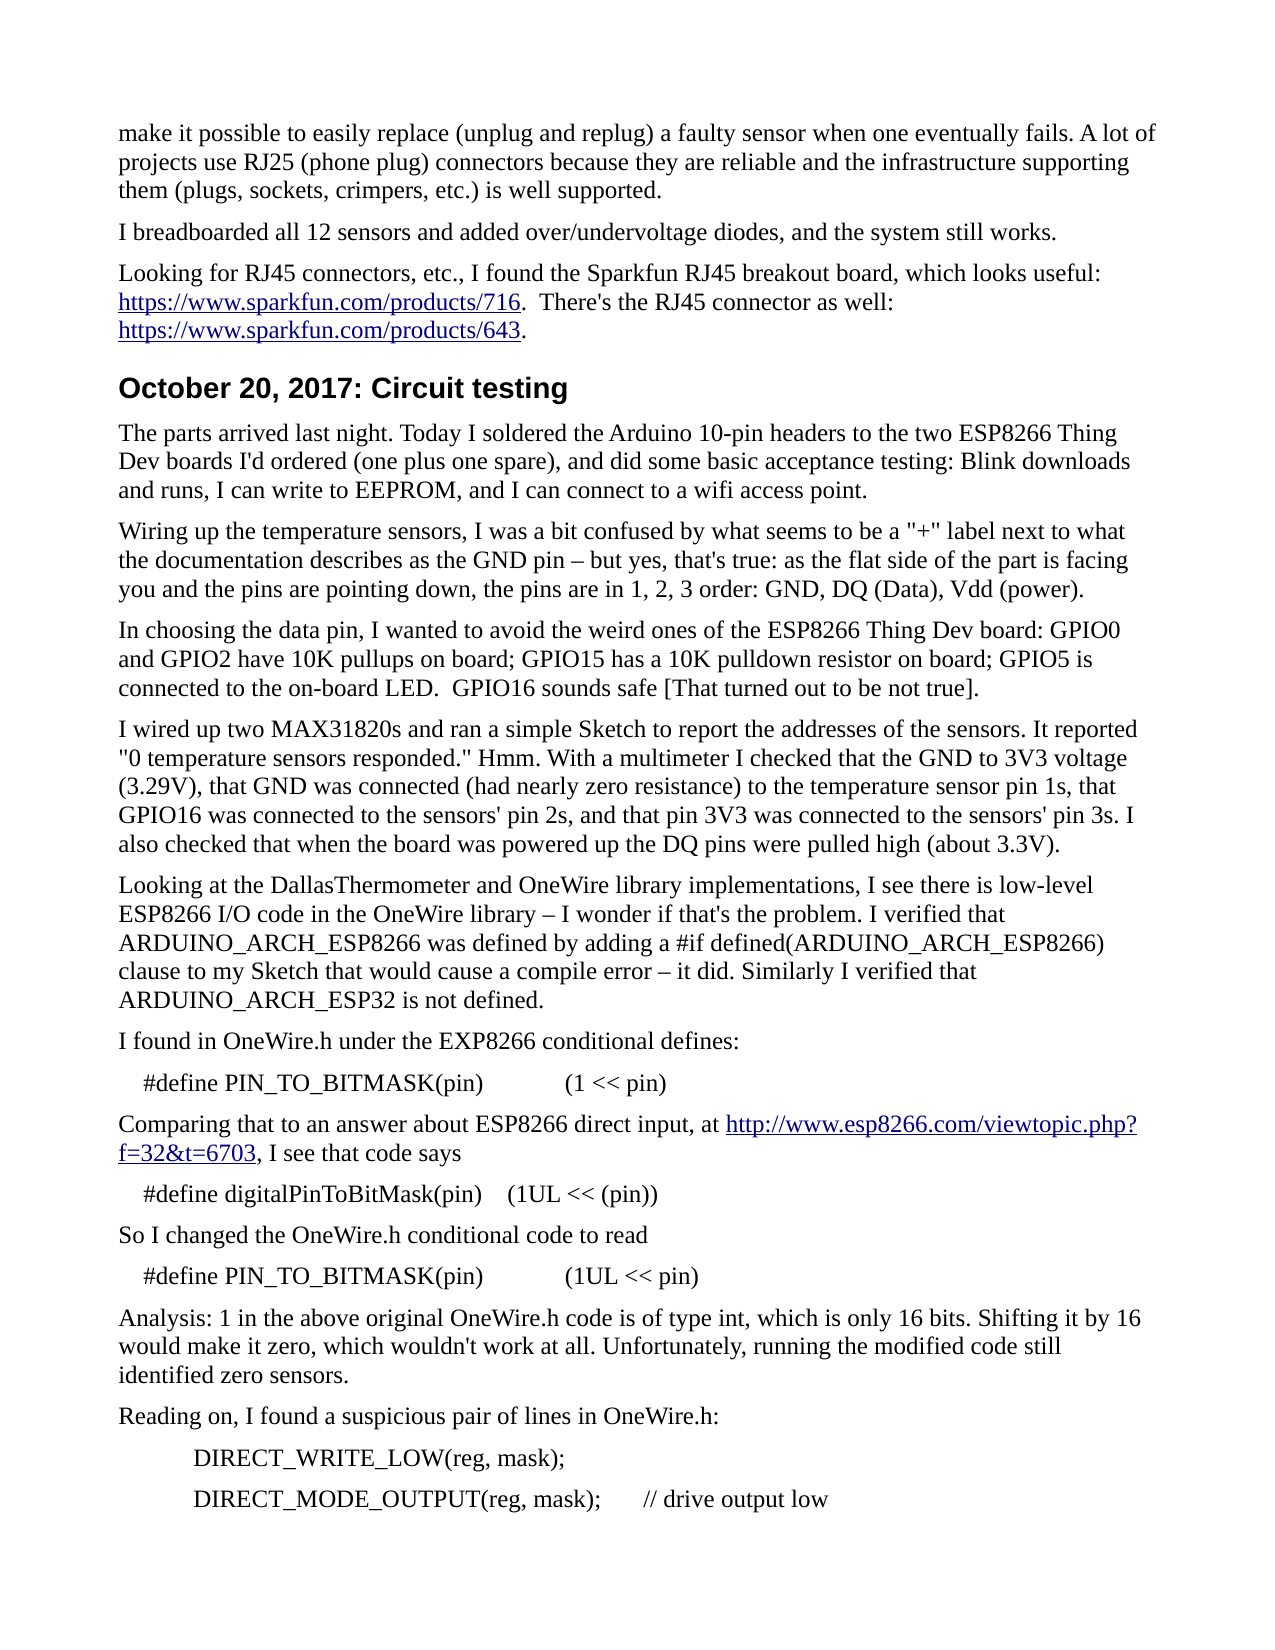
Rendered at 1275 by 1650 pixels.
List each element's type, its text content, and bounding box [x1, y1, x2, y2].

text I found in OneWire.h under the EXP8266 conditional defines: [118, 1026, 1157, 1055]
text #define PIN_TO_BITMASK(pin) (1 << pin) [118, 1068, 1157, 1096]
text Wiring up the temperature sensors, I was a bit confused by what seems to be a "+" label next to what the documentation describes as the GND pin – but yes, that's true: as the flat side of the part is facing you and the pins are pointing down, the pins are in 1, 2, 3 order: GND, DQ (Data), Vdd (power). [118, 516, 1157, 603]
text Comparing that to an answer about ESP8266 direct input, at http://www.esp8266.com/viewtopic.php?f=32&t=6703, I see that code says [118, 1109, 1157, 1166]
text #define PIN_TO_BITMASK(pin) (1UL << pin) [118, 1261, 1157, 1290]
text I wired up two MAX31820s and ran a simple Sketch to report the addresses of the sensors. It reported "0 temperature sensors responded." Hmm. With a multimeter I checked that the GND to 3V3 voltage (3.29V), that GND was connected (had nearly zero resistance) to the temperature sensor pin 1s, that GPIO16 was connected to the sensors' pin 2s, and that pin 3V3 was connected to the sensors' pin 3s. I also checked that when the board was powered up the DQ pins were pulled high (about 3.3V). [118, 714, 1157, 858]
text DIRECT_MODE_OUTPUT(reg, mask); // drive output low [118, 1484, 1157, 1513]
text In choosing the data pin, I wanted to avoid the weird ones of the ESP8266 Thing Dev board: GPIO0 and GPIO2 have 10K pullups on board; GPIO15 has a 10K pulldown resistor on board; GPIO5 is connected to the on-board LED. GPIO16 sounds safe [That turned out to be not true]. [118, 615, 1157, 701]
text Looking at the DallasThermometer and OneWire library implementations, I see there is low-level ESP8266 I/O code in the OneWire library – I wonder if that's the problem. I verified that ARDUINO_ARCH_ESP8266 was defined by adding a #if defined(ARDUINO_ARCH_ESP8266) clause to my Sketch that would cause a compile error – it did. Similarly I verified that ARDUINO_ARCH_ESP32 is not defined. [118, 870, 1157, 1014]
text Looking for RJ45 connectors, etc., I found the Sparkfun RJ45 breakout board, which looks useful: https://www.sparkfun.com/products/716. There's the RJ45 connector as well: https://www.sparkfun.com/products/643. [118, 258, 1157, 344]
text The parts arrived last night. Today I soldered the Arduino 10-pin headers to the two ESP8266 Thing Dev boards I'd ordered (one plus one spare), and did some basic acceptance testing: Blink downloads and runs, I can write to EEPROM, and I can connect to a wifi access point. [118, 418, 1157, 504]
text I breadboarded all 12 sensors and added over/undervoltage diodes, and the system still works. [118, 217, 1157, 246]
text #define digitalPinToBitMask(pin) (1UL << (pin)) [118, 1179, 1157, 1208]
subtitle October 20, 2017: Circuit testing [118, 371, 1157, 405]
text Analysis: 1 in the above original OneWire.h code is of type int, which is only 16 bits. Shifting it by 16 would make it zero, which wouldn't work at all. Unfortunately, running the modified code still identified zero sensors. [118, 1303, 1157, 1389]
text make it possible to easily replace (unplug and replug) a faulty sensor when one eventually fails. A lot of projects use RJ25 (phone plug) connectors because they are reliable and the infrastructure supporting them (plugs, sockets, crimpers, etc.) is well supported. [118, 118, 1157, 204]
text So I changed the OneWire.h conditional code to read [118, 1220, 1157, 1249]
text DIRECT_WRITE_LOW(reg, mask); [118, 1443, 1157, 1471]
text Reading on, I found a suspicious pair of lines in OneWire.h: [118, 1401, 1157, 1430]
